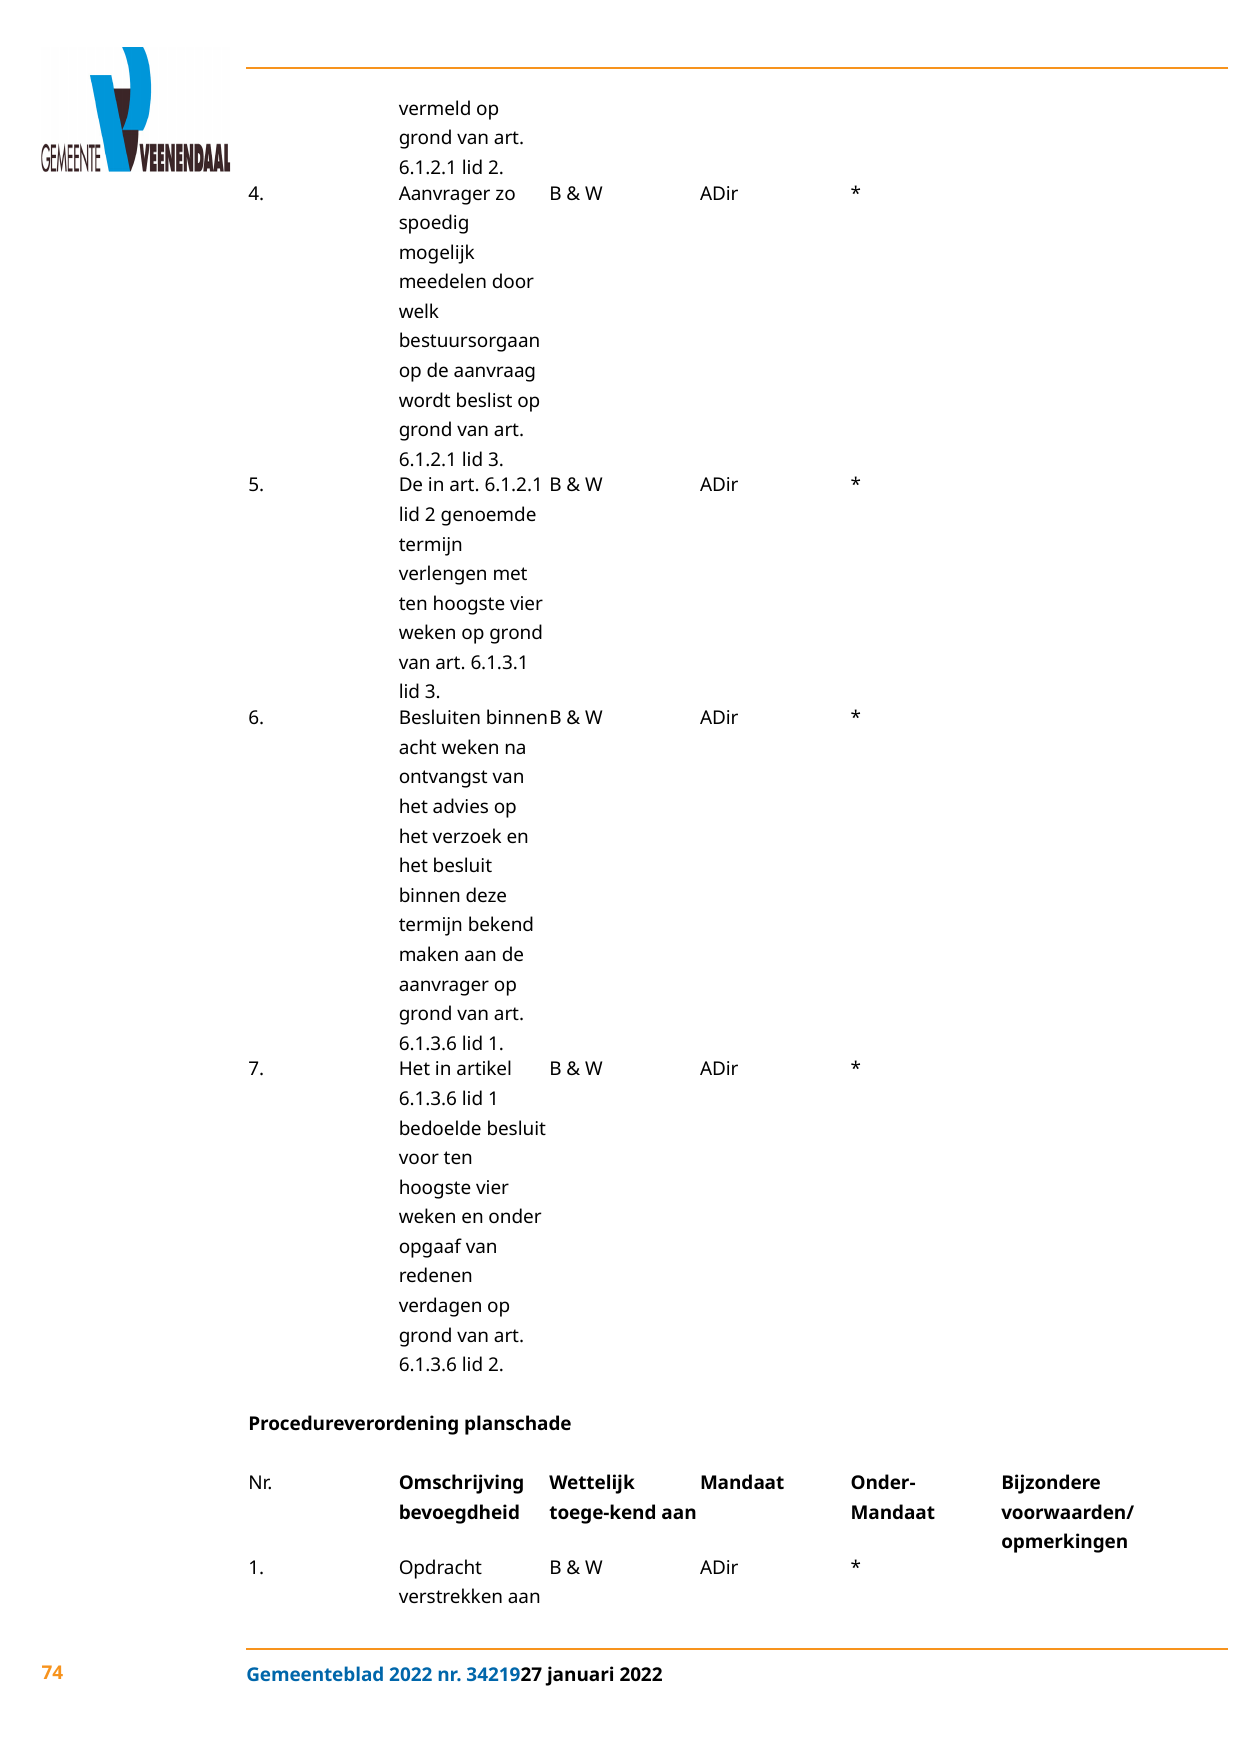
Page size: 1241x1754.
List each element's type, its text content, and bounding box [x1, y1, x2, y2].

table_cell De in art. 6.1.2.1 lid 2 genoemde termijn verlengen met ten hoogste vier weken op grond van art. 6.1.3.1 lid 3. [399, 472, 549, 704]
table_cell [1001, 705, 1152, 1056]
table_cell B & W [549, 1554, 700, 1609]
table_cell Aanvrager zo spoedig mogelijk meedelen door welk bestuursorgaan op de aanvraag wordt beslist op grond van art. 6.1.2.1 lid 3. [399, 180, 549, 472]
picture [41, 47, 130, 172]
table_cell ADir [700, 472, 850, 704]
table_cell B & W [549, 180, 700, 472]
table_cell * [850, 1554, 1001, 1609]
table_cell Het in artikel 6.1.3.6 lid 1 bedoelde besluit voor ten hoogste vier weken en onder opgaaf van redenen verdagen op grond van art. 6.1.3.6 lid 2. [399, 1056, 549, 1377]
table_cell [1001, 1056, 1152, 1377]
table_cell [1001, 472, 1152, 704]
table_cell [248, 1554, 398, 1609]
table_cell * [850, 472, 1001, 704]
table_cell [248, 705, 398, 1056]
table_cell B & W [549, 705, 700, 1056]
table_header Mandaat [700, 1469, 850, 1554]
table_header Onder- Mandaat [850, 1469, 1001, 1554]
table_header Omschrijving bevoegdheid [399, 1469, 549, 1554]
table_cell [1001, 95, 1152, 180]
table_header Bijzondere voorwaarden/ opmerkingen [1001, 1469, 1152, 1554]
table_cell [248, 472, 398, 704]
table_cell ADir [700, 180, 850, 472]
table_cell * [850, 705, 1001, 1056]
table_cell [248, 1056, 398, 1377]
table_cell B & W [549, 1056, 700, 1377]
table_cell vermeld op grond van art. 6.1.2.1 lid 2. [399, 95, 549, 180]
table_cell [549, 95, 700, 180]
table_header Nr. [248, 1469, 398, 1554]
table_cell [850, 95, 1001, 180]
table_cell B & W [549, 472, 700, 704]
picture [123, 47, 231, 172]
table_cell [248, 95, 398, 180]
table_cell * [850, 1056, 1001, 1377]
table_cell * [850, 180, 1001, 472]
table_cell [1001, 180, 1152, 472]
table_cell ADir [700, 705, 850, 1056]
table_cell [248, 180, 398, 472]
text Procedureverordening planschade [248, 1410, 1152, 1436]
table_header Wettelijk toege-kend aan [549, 1469, 700, 1554]
table_cell [1001, 1554, 1152, 1609]
table_cell Opdracht verstrekken aan [399, 1554, 549, 1609]
table_cell ADir [700, 1056, 850, 1377]
table_cell ADir [700, 1554, 850, 1609]
table_cell Besluiten binnen acht weken na ontvangst van het advies op het verzoek en het besluit binnen deze termijn bekend maken aan de aanvrager op grond van art. 6.1.3.6 lid 1. [399, 705, 549, 1056]
table_cell [700, 95, 850, 180]
